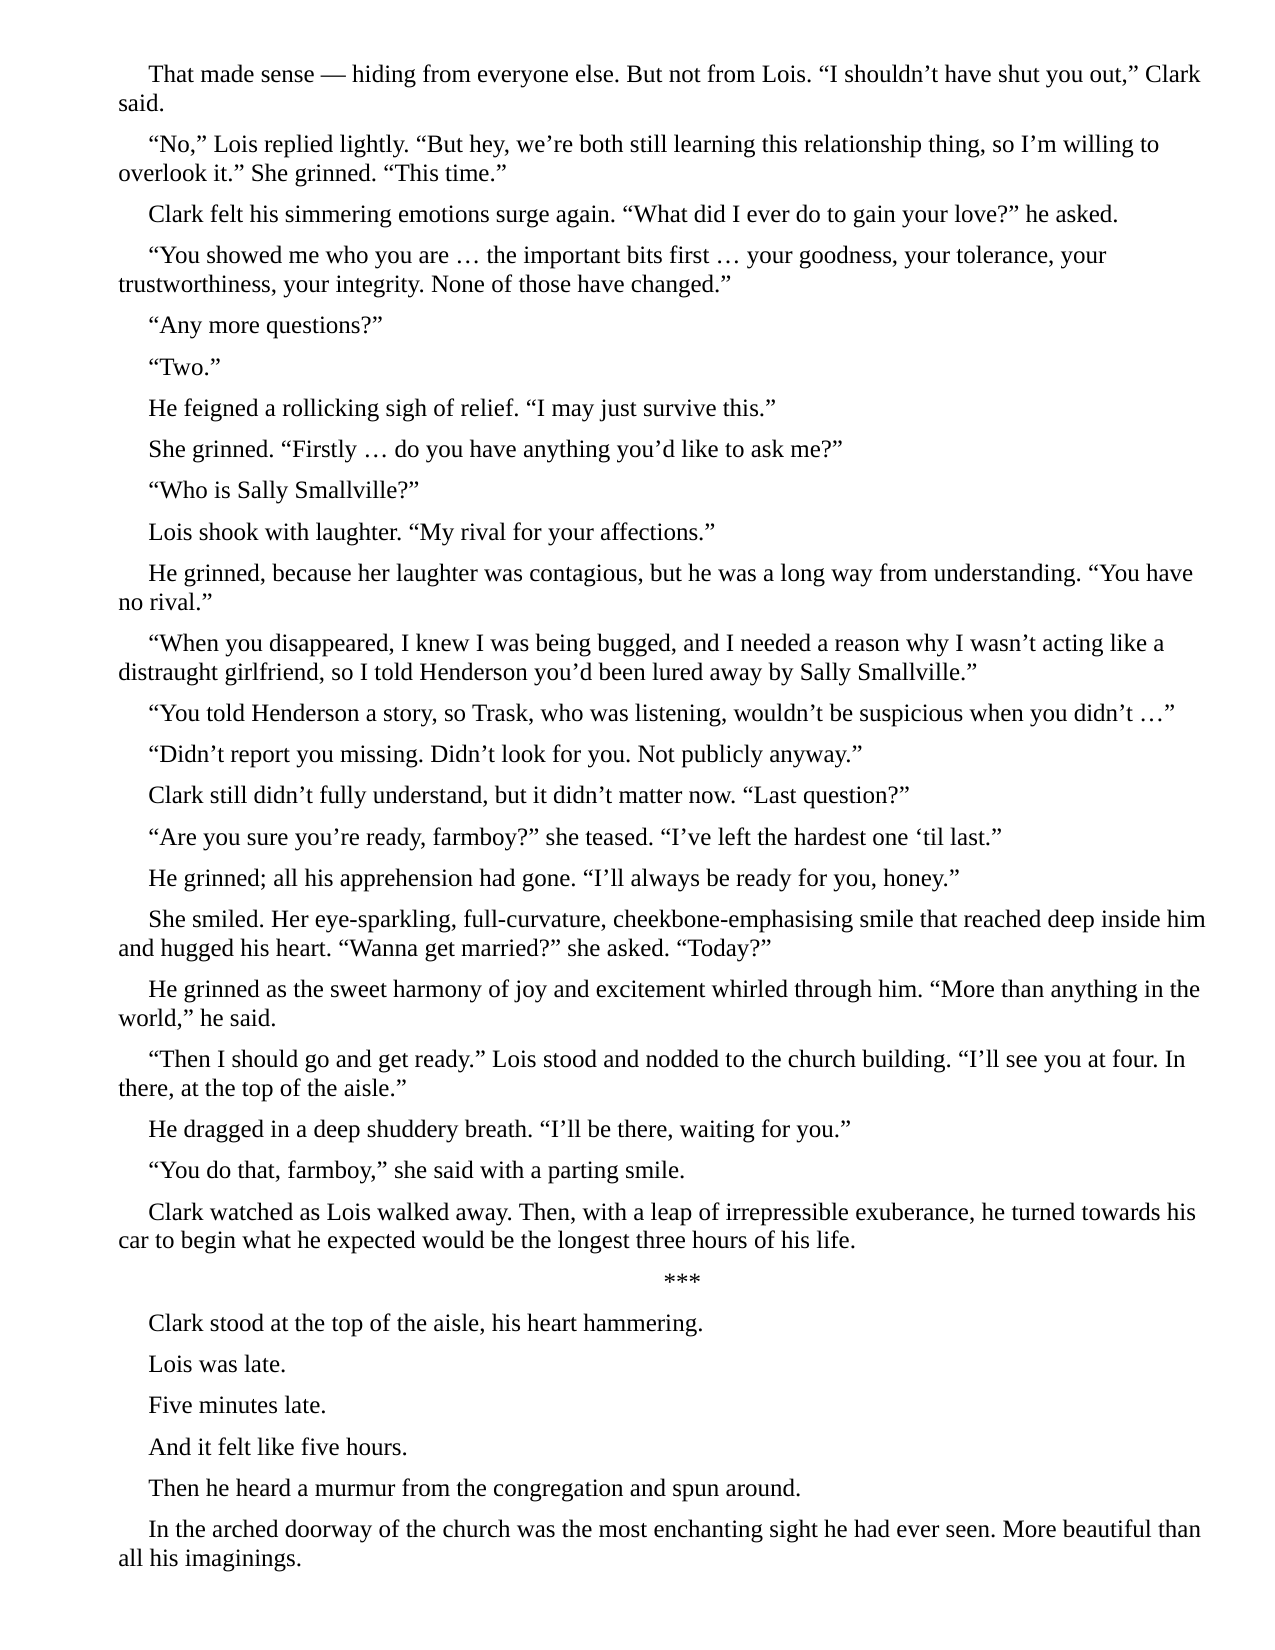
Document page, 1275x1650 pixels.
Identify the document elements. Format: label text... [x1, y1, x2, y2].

text “Are you sure you’re ready, farmboy?” she teased. “I’ve left the hardest one ‘til last.” [118, 822, 1216, 850]
text “Who is Sally Smallville?” [118, 475, 1216, 504]
text She smiled. Her eye-sparkling, full-curvature, cheekbone-emphasising smile that reached deep inside him and hugged his heart. “Wanna get married?” she asked. “Today?” [118, 904, 1216, 962]
text “When you disappeared, I knew I was being bugged, and I needed a reason why I wasn’t acting like a distraught girlfriend, so I told Henderson you’d been lured away by Sally Smallville.” [118, 628, 1216, 685]
text “Didn’t report you missing. Didn’t look for you. Not publicly anyway.” [118, 739, 1216, 768]
text “You do that, farmboy,” she said with a parting smile. [118, 1155, 1216, 1184]
text “Two.” [118, 352, 1216, 380]
text He feigned a rollicking sigh of relief. “I may just survive this.” [118, 393, 1216, 422]
text Clark watched as Lois walked away. Then, with a leap of irrepressible exuberance, he turned towards his car to begin what he expected would be the longest three hours of his life. [118, 1197, 1216, 1254]
text Lois was late. [118, 1349, 1216, 1378]
text “Any more questions?” [118, 310, 1216, 339]
text Lois shook with laughter. “My rival for your affections.” [118, 517, 1216, 545]
text He grinned; all his apprehension had gone. “I’ll always be ready for you, honey.” [118, 863, 1216, 892]
text “You told Henderson a story, so Trask, who was listening, wouldn’t be suspicious when you didn’t …” [118, 698, 1216, 727]
text That made sense — hiding from everyone else. But not from Lois. “I shouldn’t have shut you out,” Clark said. [118, 59, 1216, 117]
text Then he heard a murmur from the congregation and spun around. [118, 1473, 1216, 1502]
text Clark felt his simmering emotions surge again. “What did I ever do to gain your love?” he asked. [118, 199, 1216, 228]
text He dragged in a deep shuddery breath. “I’ll be there, waiting for you.” [118, 1114, 1216, 1143]
text And it felt like five hours. [118, 1432, 1216, 1460]
text Clark still didn’t fully understand, but it didn’t matter now. “Last question?” [118, 780, 1216, 809]
text Clark stood at the top of the aisle, his heart hammering. [118, 1308, 1216, 1337]
text “No,” Lois replied lightly. “But hey, we’re both still learning this relationship thing, so I’m willing to overlook it.” She grinned. “This time.” [118, 129, 1216, 187]
text Five minutes late. [118, 1390, 1216, 1419]
text *** [118, 1267, 1216, 1295]
text “Then I should go and get ready.” Lois stood and nodded to the church building. “I’ll see you at four. In there, at the top of the aisle.” [118, 1044, 1216, 1102]
text He grinned as the sweet harmony of joy and excitement whirled through him. “More than anything in the world,” he said. [118, 974, 1216, 1032]
text In the arched doorway of the church was the most enchanting sight he had ever seen. More beautiful than all his imaginings. [118, 1514, 1216, 1572]
text She grinned. “Firstly … do you have anything you’d like to ask me?” [118, 434, 1216, 463]
text He grinned, because her laughter was contagious, but he was a long way from understanding. “You have no rival.” [118, 558, 1216, 615]
text “You showed me who you are … the important bits first … your goodness, your tolerance, your trustworthiness, your integrity. None of those have changed.” [118, 240, 1216, 298]
